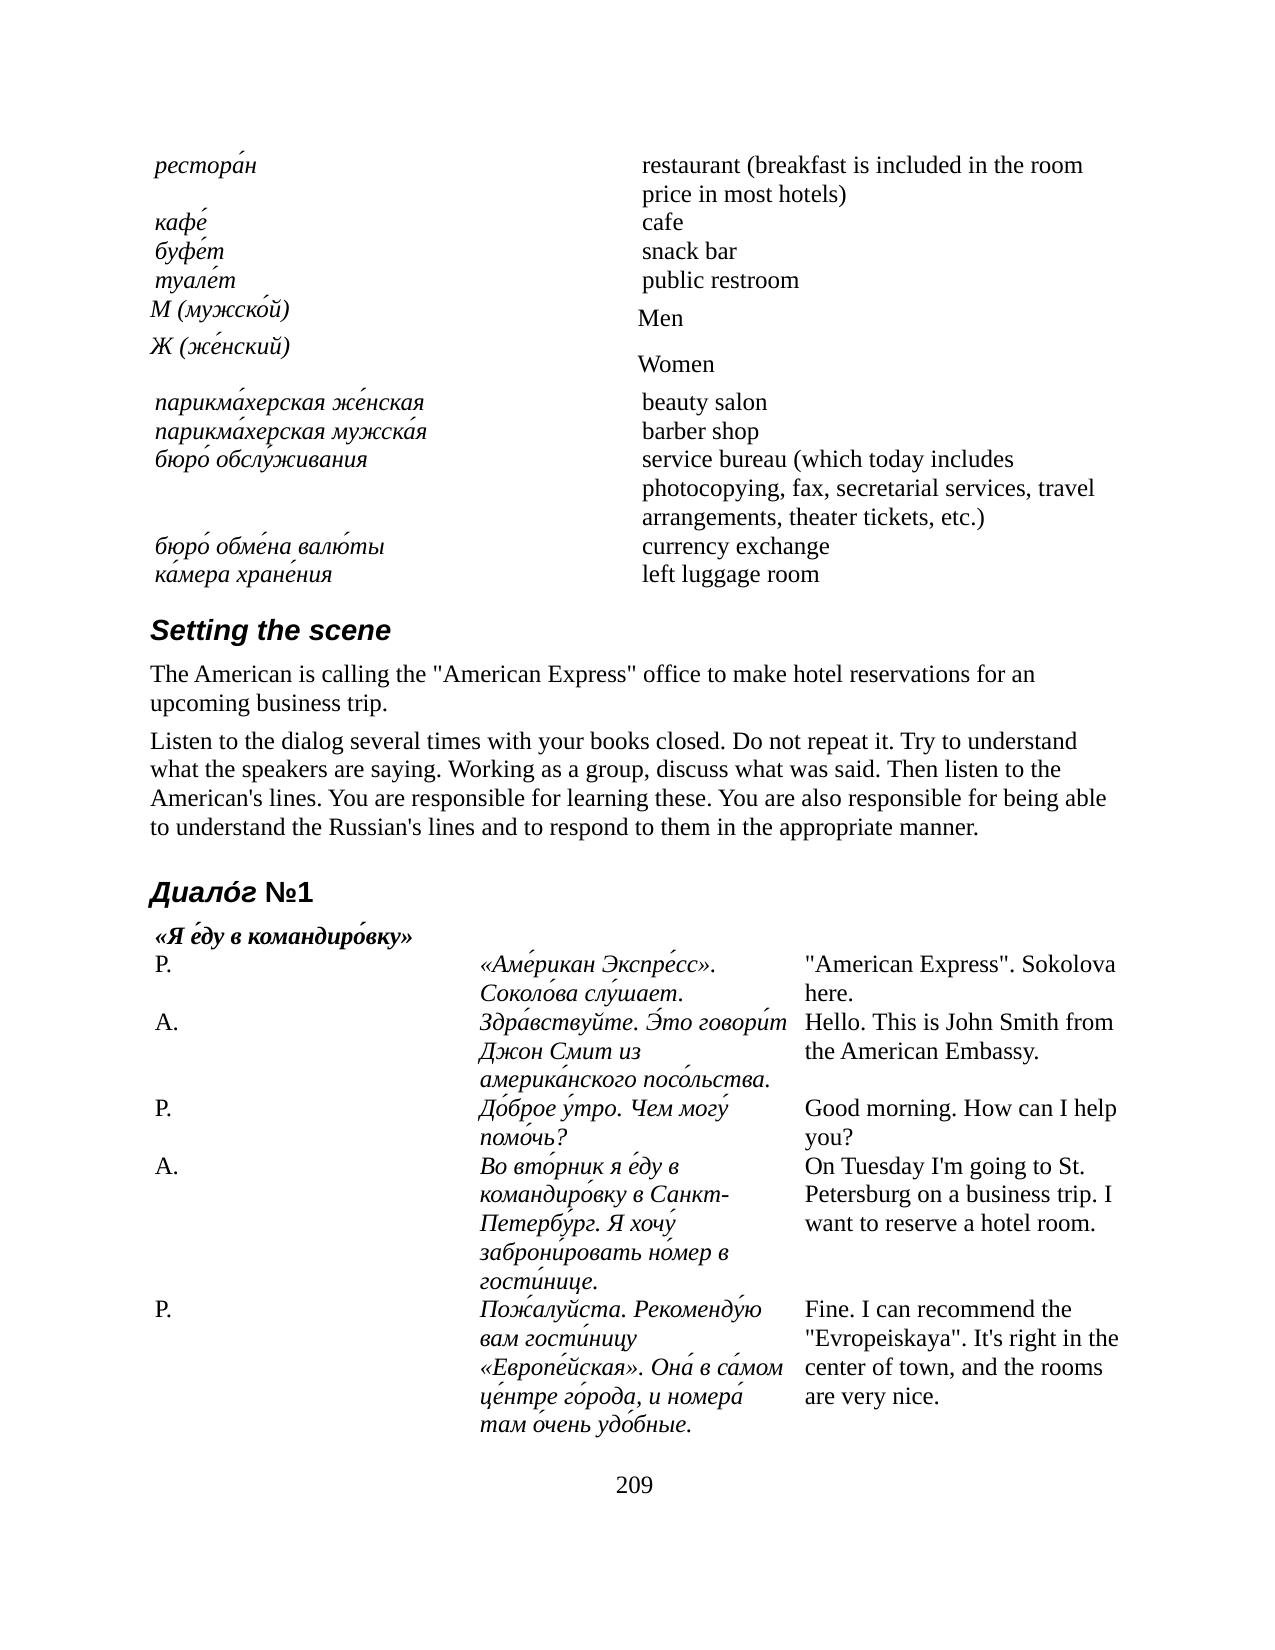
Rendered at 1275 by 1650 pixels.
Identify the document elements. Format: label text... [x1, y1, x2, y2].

subtitle Диало́г №1 [150, 875, 1125, 908]
table_cell Здра́вствуйте. Э́то говори́т Джон Смит из америка́нского посо́льства. [475, 1007, 800, 1093]
table_cell кафе́ [150, 208, 637, 236]
table_cell restaurant (breakfast is included in the room price in most hotels) [638, 150, 1125, 207]
text The American is calling the "American Express" office to make hotel reservations for an upcoming business trip. [150, 659, 1125, 717]
table_cell snack bar [638, 236, 1125, 265]
table_cell Fine. I can recommend the "Evropeiskaya". It's right in the center of town, and the rooms are very nice. [800, 1295, 1125, 1438]
table_cell Пож́алуйста. Рекоменду́ю вам гости́ницу «Европе́йская». Она́ в са́мом це́нтре го́рода, и номера́ там о́чень удо́бные. [475, 1295, 800, 1438]
table_cell Hello. This is John Smith from the American Embassy. [800, 1007, 1125, 1093]
table_cell ка́мера хране́ния [150, 560, 637, 588]
table_cell A. [150, 1007, 475, 1093]
table_cell left luggage room [638, 560, 1125, 588]
subtitle Setting the scene [150, 613, 1125, 647]
table_cell парикма́херская же́нская [150, 387, 637, 416]
table_cell бюро́ обме́на валю́ты [150, 531, 637, 559]
table_cell barber shop [638, 416, 1125, 444]
table_cell буфе́т [150, 236, 637, 265]
table_cell On Tuesday I'm going to St. Petersburg on a business trip. I want to reserve a hotel room. [800, 1151, 1125, 1294]
table_cell туале́т М (мужско́й) Ж (же́нский) [150, 265, 637, 387]
table_cell cafe [638, 208, 1125, 236]
table_cell "American Express". Sokolova here. [800, 950, 1125, 1007]
text Listen to the dialog several times with your books closed. Do not repeat it. Try to understand what the speakers are saying. Working as a group, discuss what was said. Then listen to the American's lines. You are responsible for learning these. You are also responsible for being able to understand the Russian's lines and to respond to them in the appropriate manner. [150, 726, 1125, 841]
table_cell Во вто́рник я е́ду в командиро́вку в Санкт-Петербу́рг. Я хочу́ заброни́ровать но́мер в гости́нице. [475, 1151, 800, 1294]
table_cell P. [150, 950, 475, 1007]
table_cell P. [150, 1093, 475, 1151]
table_cell beauty salon [638, 387, 1125, 416]
table_cell До́брое у́тро. Чем могу́ помо́чь? [475, 1093, 800, 1151]
table_cell A. [150, 1151, 475, 1294]
table_cell бюро́ обслу́живания [150, 445, 637, 531]
table_cell Good morning. How can I help you? [800, 1093, 1125, 1151]
table_cell рестора́н [150, 150, 637, 207]
table_header [475, 921, 1125, 949]
table_cell P. [150, 1295, 475, 1438]
table_cell public restroom Men Women [638, 265, 1125, 387]
table_header «Я е́ду в командиро́вку» [150, 921, 475, 949]
table_cell currency exchange [638, 531, 1125, 559]
table_cell парикма́херская мужска́я [150, 416, 637, 444]
table_cell service bureau (which today includes photocopying, fax, secretarial services, travel arrangements, theater tickets, etc.) [638, 445, 1125, 531]
table_cell «Аме́рикан Экспре́сс». Соколо́ва слу́шает. [475, 950, 800, 1007]
